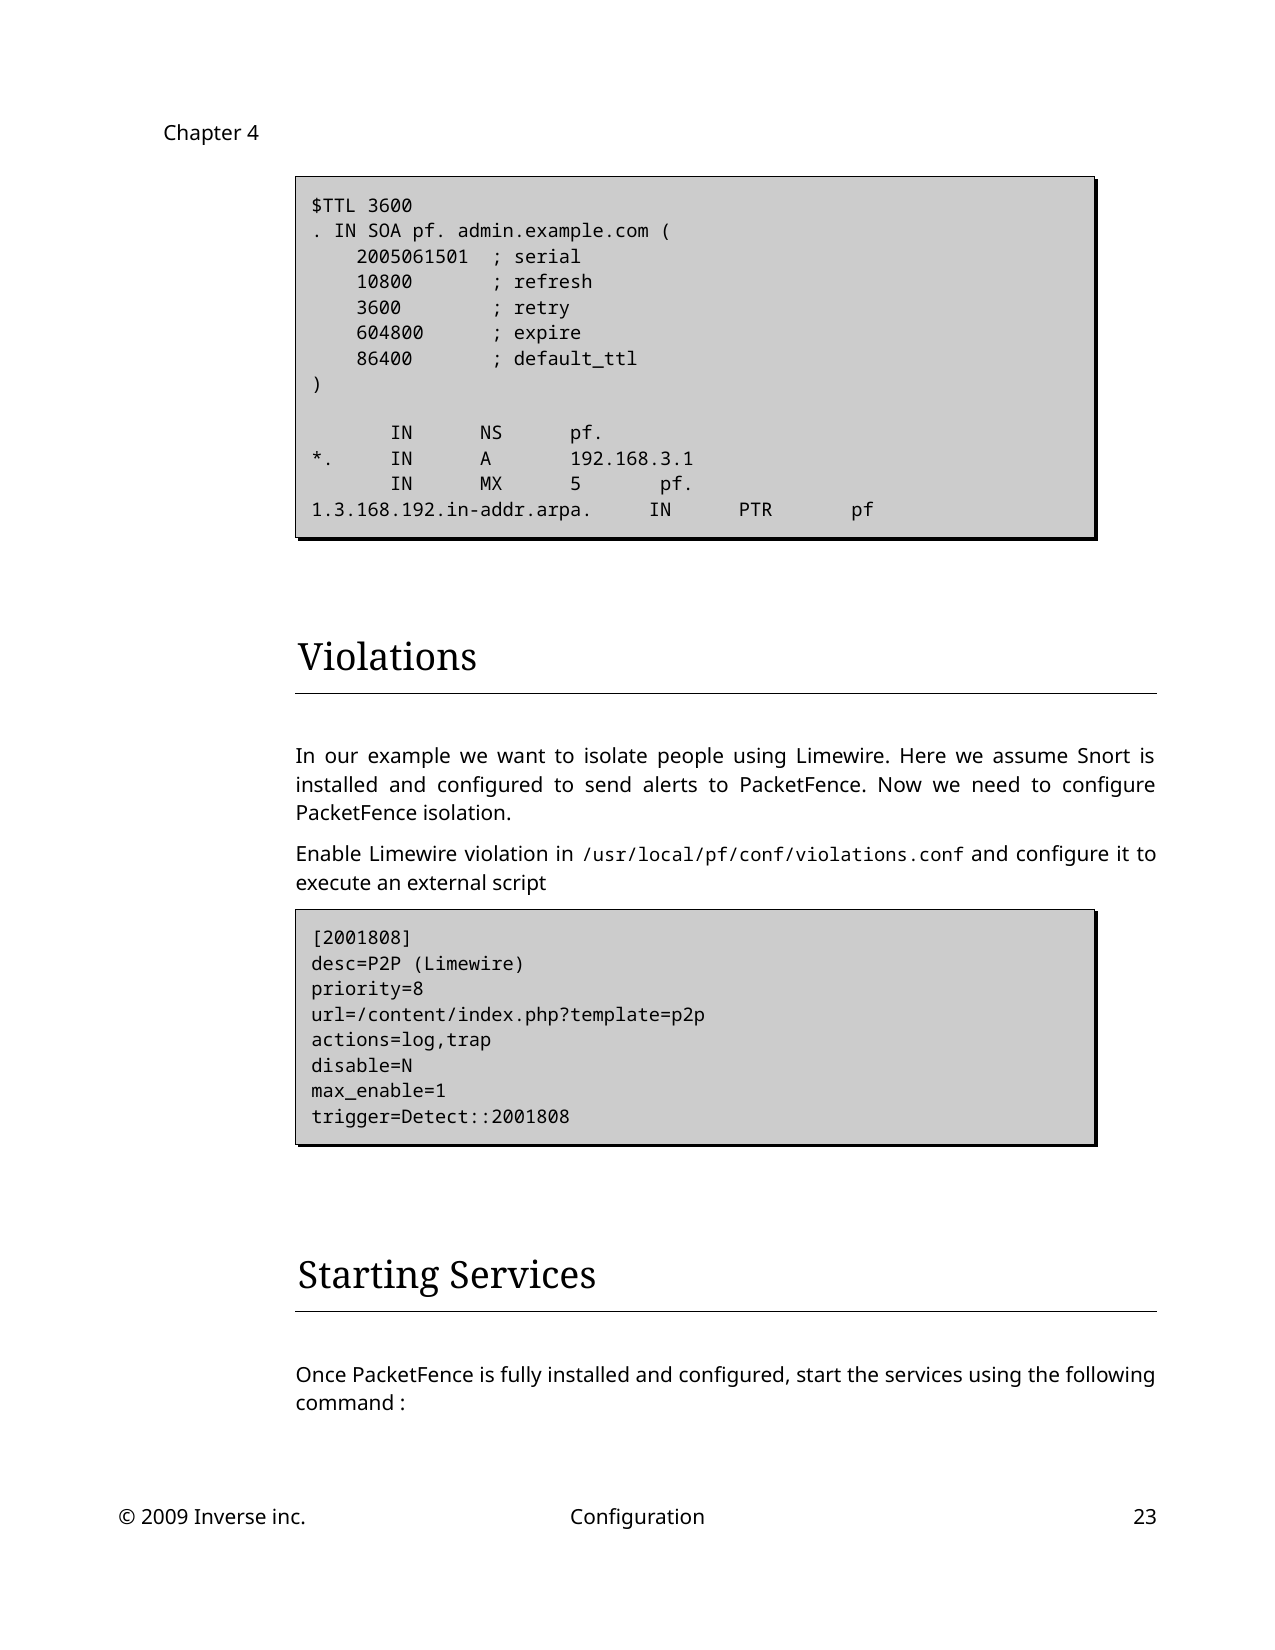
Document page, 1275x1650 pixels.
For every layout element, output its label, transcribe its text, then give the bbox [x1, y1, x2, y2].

text Once PacketFence is fully installed and configured, start the services using the following command : [295, 1360, 1157, 1417]
subtitle Violations [295, 630, 1157, 693]
text [2001808] desc=P2P (Limewire) priority=8 url=/content/index.php?template=p2p actions=log,trap disable=N max_enable=1 trigger=Detect::2001808 [296, 910, 1094, 1144]
text In our example we want to isolate people using Limewire. Here we assume Snort is installed and configured to send alerts to PacketFence. Now we need to configure PacketFence isolation. [295, 742, 1157, 827]
subtitle Starting Services [295, 1248, 1157, 1311]
text IN NS pf. *. IN A 192.168.3.1 IN MX 5 pf. 1.3.168.192.in-addr.arpa. IN PTR pf [296, 404, 1094, 537]
text Enable Limewire violation in /usr/local/pf/conf/violations.conf and configure it to execute an external script [295, 839, 1157, 896]
text $TTL 3600 . IN SOA pf. admin.example.com ( 2005061501 ; serial 10800 ; refresh 3600 ; retry 604800 ; expire 86400 ; default_ttl ) [296, 177, 1094, 396]
